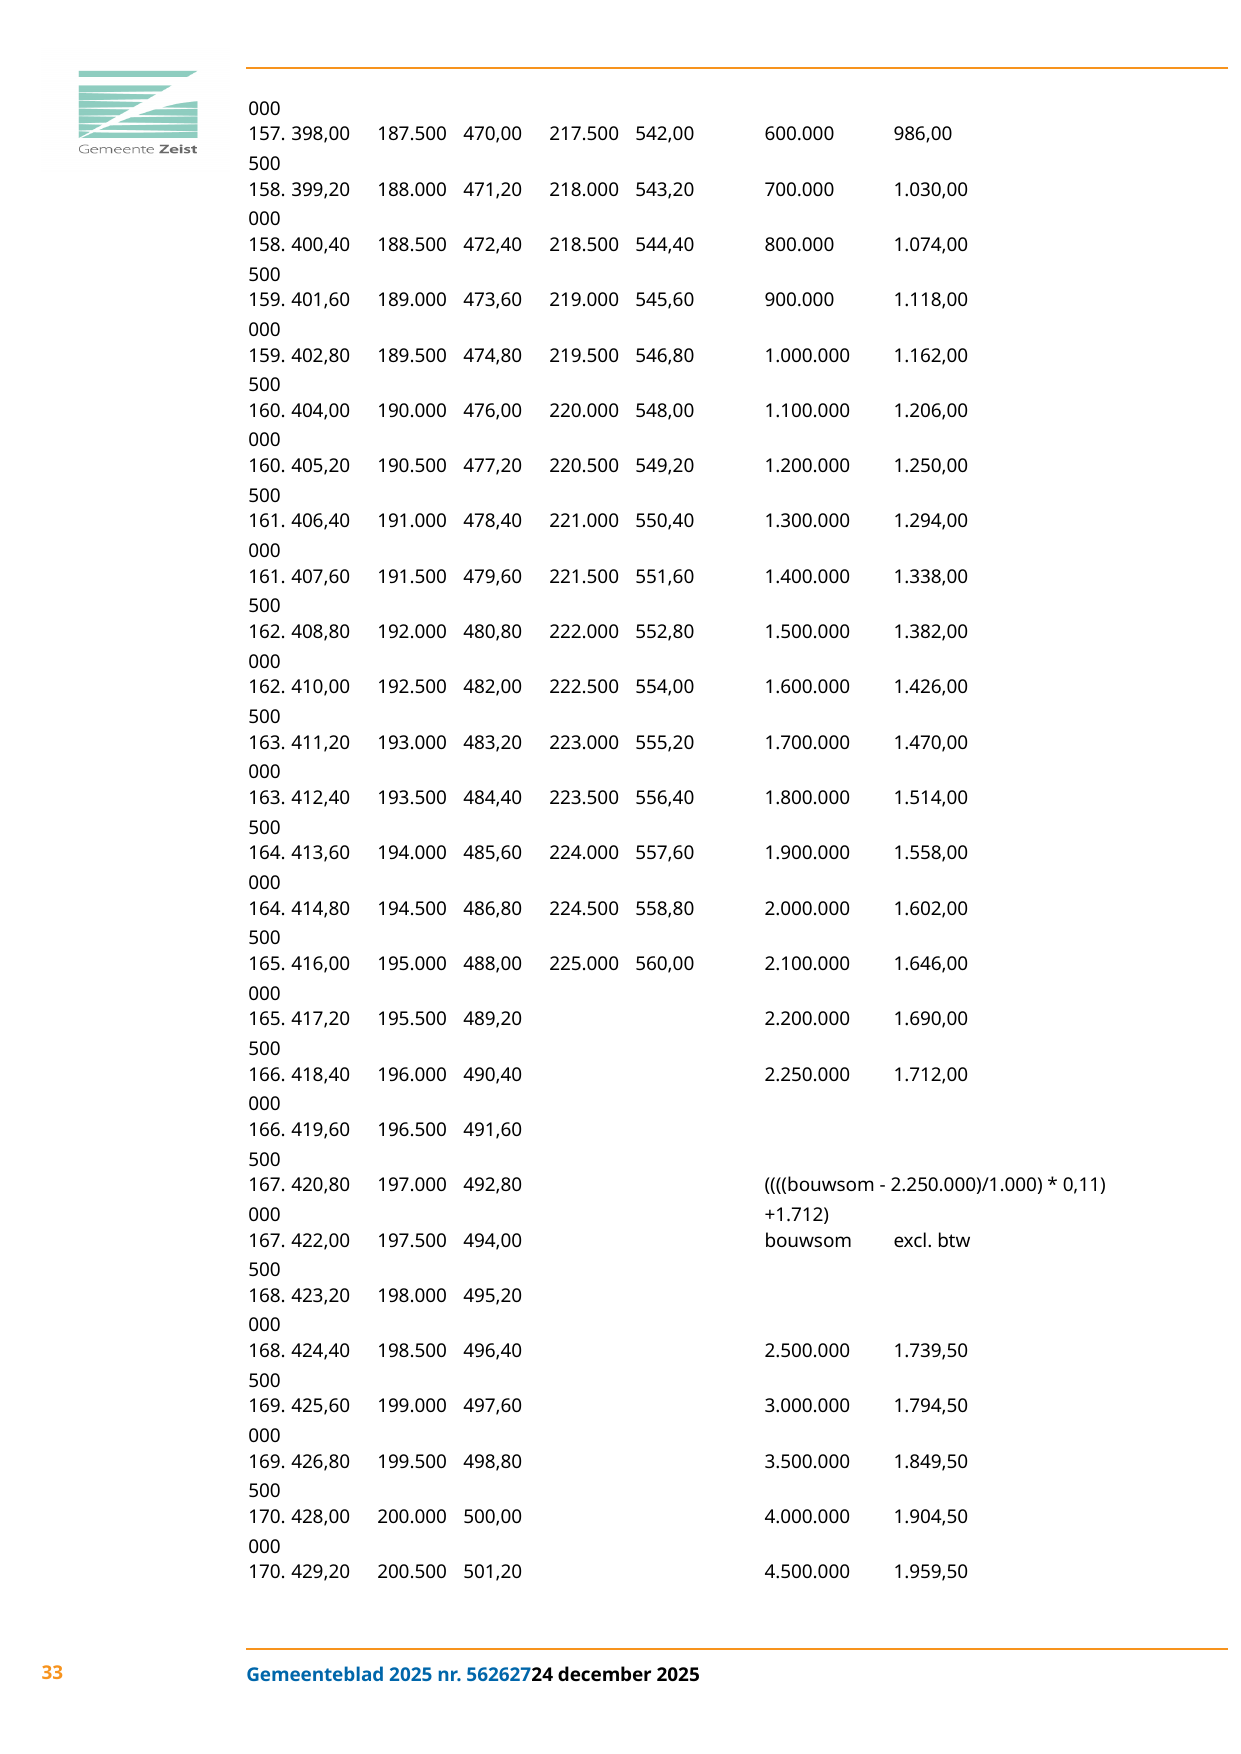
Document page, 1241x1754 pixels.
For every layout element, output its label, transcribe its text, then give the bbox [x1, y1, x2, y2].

table_cell [549, 1338, 635, 1393]
table_cell 188.000 [377, 176, 463, 231]
table_cell 412,40 [291, 784, 377, 839]
table_cell [721, 121, 764, 176]
table_cell 3.000.000 [764, 1393, 893, 1448]
table_cell 189.500 [377, 342, 463, 397]
table_cell [721, 895, 764, 950]
table_cell 161.500 [248, 563, 291, 618]
table_cell 419,60 [291, 1116, 377, 1171]
table_cell 194.000 [377, 840, 463, 895]
table_cell [1023, 95, 1065, 121]
table_cell 219.500 [549, 342, 635, 397]
table_cell [635, 1448, 721, 1503]
table_cell [721, 840, 764, 895]
table_cell 497,60 [463, 1393, 549, 1448]
table_cell 1.712,00 [893, 1061, 1022, 1116]
table_cell 498,80 [463, 1448, 549, 1503]
table_cell 2.000.000 [764, 895, 893, 950]
table_cell 161.000 [248, 508, 291, 563]
table_cell [1023, 618, 1065, 674]
table_cell [721, 1448, 764, 1503]
table_cell 483,20 [463, 729, 549, 784]
table_cell 554,00 [635, 674, 721, 729]
table_cell [1065, 231, 1108, 286]
table_cell [635, 1503, 721, 1559]
table_cell 224.500 [549, 895, 635, 950]
table_cell 1.700.000 [764, 729, 893, 784]
table_cell 556,40 [635, 784, 721, 839]
table_cell 222.000 [549, 618, 635, 674]
table_cell 199.000 [377, 1393, 463, 1448]
table_cell 558,80 [635, 895, 721, 950]
table_cell 548,00 [635, 397, 721, 452]
table_cell [635, 1282, 721, 1337]
table_cell [721, 1282, 764, 1337]
table_cell 190.000 [377, 397, 463, 452]
table_cell [1023, 784, 1065, 839]
table_cell [1023, 1338, 1065, 1393]
table_cell 1.800.000 [764, 784, 893, 839]
table_cell 1.118,00 [893, 286, 1022, 342]
table_cell [893, 95, 1022, 121]
table_cell 160.500 [248, 453, 291, 508]
table_cell [549, 1448, 635, 1503]
table_cell 1.849,50 [893, 1448, 1022, 1503]
table_cell 220.500 [549, 453, 635, 508]
table_cell 167.500 [248, 1227, 291, 1282]
table_cell 1.794,50 [893, 1393, 1022, 1448]
table_cell [721, 950, 764, 1006]
table_cell [1023, 729, 1065, 784]
table_cell 477,20 [463, 453, 549, 508]
table_cell 1.602,00 [893, 895, 1022, 950]
table_cell [1065, 1559, 1108, 1584]
table_cell 490,40 [463, 1061, 549, 1116]
table_cell [549, 1006, 635, 1061]
table_cell [721, 286, 764, 342]
table_cell 225.000 [549, 950, 635, 1006]
table_cell [1023, 1006, 1065, 1061]
table_cell 1.646,00 [893, 950, 1022, 1006]
table_cell [1023, 397, 1065, 452]
table_cell 193.000 [377, 729, 463, 784]
table_cell 428,00 [291, 1503, 377, 1559]
table_cell 800.000 [764, 231, 893, 286]
table_cell 2.500.000 [764, 1338, 893, 1393]
table_cell [764, 1282, 893, 1337]
table_cell 198.500 [377, 1338, 463, 1393]
table_cell 1.900.000 [764, 840, 893, 895]
table_cell 478,40 [463, 508, 549, 563]
table_cell [1023, 1503, 1065, 1559]
table_cell [721, 1559, 764, 1584]
table_cell 1.400.000 [764, 563, 893, 618]
table_cell 2.250.000 [764, 1061, 893, 1116]
table_cell 986,00 [893, 121, 1022, 176]
table_cell 163.000 [248, 729, 291, 784]
table_cell 1.250,00 [893, 453, 1022, 508]
table_cell 407,60 [291, 563, 377, 618]
table_cell 160.000 [248, 397, 291, 452]
table_cell [549, 1116, 635, 1171]
table_cell 189.000 [377, 286, 463, 342]
table_cell 190.500 [377, 453, 463, 508]
table_cell 4.000.000 [764, 1503, 893, 1559]
table_cell 1.959,50 [893, 1559, 1022, 1584]
table_cell 411,20 [291, 729, 377, 784]
table_cell 408,80 [291, 618, 377, 674]
table_cell 221.500 [549, 563, 635, 618]
table_cell 480,80 [463, 618, 549, 674]
table_cell [635, 1006, 721, 1061]
table_cell [549, 1503, 635, 1559]
table_cell 414,80 [291, 895, 377, 950]
table_cell [549, 1393, 635, 1448]
table_cell 1.000.000 [764, 342, 893, 397]
table_cell 163.500 [248, 784, 291, 839]
table_cell [1065, 342, 1108, 397]
table_cell 195.500 [377, 1006, 463, 1061]
table_cell [1023, 176, 1065, 231]
table_cell [1023, 950, 1065, 1006]
table_cell 217.500 [549, 121, 635, 176]
table_cell 187.500 [377, 121, 463, 176]
table_cell [1023, 1116, 1065, 1171]
table_cell 474,80 [463, 342, 549, 397]
table_cell 429,20 [291, 1559, 377, 1584]
table_cell 1.382,00 [893, 618, 1022, 674]
table_cell [1065, 508, 1108, 563]
table_cell [1065, 176, 1108, 231]
table_cell [1065, 729, 1108, 784]
table_cell [377, 95, 463, 121]
table_cell [1065, 950, 1108, 1006]
table_cell 546,80 [635, 342, 721, 397]
table_cell [635, 1227, 721, 1282]
table_cell 192.500 [377, 674, 463, 729]
table_cell 472,40 [463, 231, 549, 286]
table_cell 482,00 [463, 674, 549, 729]
table_cell 552,80 [635, 618, 721, 674]
table_cell 494,00 [463, 1227, 549, 1282]
table_cell 1.206,00 [893, 397, 1022, 452]
table_cell 221.000 [549, 508, 635, 563]
table_cell 3.500.000 [764, 1448, 893, 1503]
table_cell 196.500 [377, 1116, 463, 1171]
table_cell [1023, 840, 1065, 895]
table_cell [721, 1227, 764, 1282]
table_cell [1065, 453, 1108, 508]
table_cell [721, 176, 764, 231]
table_cell 496,40 [463, 1338, 549, 1393]
table_cell [721, 453, 764, 508]
table_cell [635, 95, 721, 121]
picture [41, 47, 231, 172]
table_cell 169.500 [248, 1448, 291, 1503]
table_cell [549, 1061, 635, 1116]
table_cell [721, 729, 764, 784]
table_cell 489,20 [463, 1006, 549, 1061]
table_cell 218.500 [549, 231, 635, 286]
table_cell [549, 1282, 635, 1337]
table_cell [1065, 1282, 1108, 1337]
table_cell 479,60 [463, 563, 549, 618]
table_cell 162.500 [248, 674, 291, 729]
table_cell 560,00 [635, 950, 721, 1006]
table_cell 1.030,00 [893, 176, 1022, 231]
table_cell 402,80 [291, 342, 377, 397]
table_cell [721, 342, 764, 397]
table_cell 426,80 [291, 1448, 377, 1503]
table_cell 218.000 [549, 176, 635, 231]
table_cell [1023, 453, 1065, 508]
table_cell [1065, 1116, 1108, 1171]
table_cell 196.000 [377, 1061, 463, 1116]
table_cell 166.500 [248, 1116, 291, 1171]
table_cell [721, 1116, 764, 1171]
table_cell [635, 1116, 721, 1171]
table_cell [1023, 508, 1065, 563]
table_cell [721, 508, 764, 563]
table_cell [549, 1227, 635, 1282]
table_cell 1.514,00 [893, 784, 1022, 839]
table_cell [549, 1559, 635, 1584]
table_cell ((((bouwsom - 2.250.000)/1.000) * 0,11) +1.712) [764, 1171, 1108, 1227]
table_cell [1023, 1227, 1065, 1282]
table_cell 470,00 [463, 121, 549, 176]
table_cell [721, 1061, 764, 1116]
table_cell 1.904,50 [893, 1503, 1022, 1559]
table_cell [549, 95, 635, 121]
table_cell 1.294,00 [893, 508, 1022, 563]
table_cell [1065, 95, 1108, 121]
table_cell 2.100.000 [764, 950, 893, 1006]
table_cell 167.000 [248, 1171, 291, 1227]
table_cell 1.600.000 [764, 674, 893, 729]
table_cell [721, 1171, 764, 1227]
table_cell 224.000 [549, 840, 635, 895]
table_cell [721, 618, 764, 674]
table_cell 545,60 [635, 286, 721, 342]
table_cell 495,20 [463, 1282, 549, 1337]
table_cell 170. [248, 1559, 291, 1584]
table_cell 400,40 [291, 231, 377, 286]
table_cell 1.690,00 [893, 1006, 1022, 1061]
table_cell 200.000 [377, 1503, 463, 1559]
table_cell [1023, 231, 1065, 286]
table_cell 1.300.000 [764, 508, 893, 563]
table_cell 544,40 [635, 231, 721, 286]
table_cell 192.000 [377, 618, 463, 674]
table_cell 424,40 [291, 1338, 377, 1393]
table_cell 486,80 [463, 895, 549, 950]
table_cell 422,00 [291, 1227, 377, 1282]
table_cell [721, 563, 764, 618]
table_cell [893, 1116, 1022, 1171]
table_cell [549, 1171, 635, 1227]
table_cell 488,00 [463, 950, 549, 1006]
table_cell [463, 95, 549, 121]
table_cell 188.500 [377, 231, 463, 286]
table_cell 223.000 [549, 729, 635, 784]
table_cell [721, 1338, 764, 1393]
table_cell [635, 1061, 721, 1116]
table_cell [1023, 342, 1065, 397]
table_cell 551,60 [635, 563, 721, 618]
table_cell 1.558,00 [893, 840, 1022, 895]
table_cell 170.000 [248, 1503, 291, 1559]
table_cell [1023, 121, 1065, 176]
table_cell 159.000 [248, 286, 291, 342]
table_cell [1023, 895, 1065, 950]
table_cell [721, 397, 764, 452]
table_cell 199.500 [377, 1448, 463, 1503]
table_cell 165.000 [248, 950, 291, 1006]
table_cell 222.500 [549, 674, 635, 729]
table_cell 1.200.000 [764, 453, 893, 508]
table_cell [1065, 1338, 1108, 1393]
table_cell 700.000 [764, 176, 893, 231]
table_cell [1023, 563, 1065, 618]
table_cell 220.000 [549, 397, 635, 452]
table_cell [1023, 1393, 1065, 1448]
table_cell 1.500.000 [764, 618, 893, 674]
table_cell [635, 1559, 721, 1584]
table_cell 168.000 [248, 1282, 291, 1337]
table_cell [635, 1393, 721, 1448]
table_cell [1023, 1559, 1065, 1584]
table_cell [1023, 1282, 1065, 1337]
table_cell bouwsom [764, 1227, 893, 1282]
table_cell 169.000 [248, 1393, 291, 1448]
table_cell 1.426,00 [893, 674, 1022, 729]
table_cell 501,20 [463, 1559, 549, 1584]
table_cell [1065, 840, 1108, 895]
table_cell 197.500 [377, 1227, 463, 1282]
table_cell [1065, 121, 1108, 176]
table_cell 197.000 [377, 1171, 463, 1227]
table_cell 476,00 [463, 397, 549, 452]
table_cell 159.500 [248, 342, 291, 397]
table_cell [1065, 784, 1108, 839]
table_cell 500,00 [463, 1503, 549, 1559]
table_cell [721, 231, 764, 286]
table_cell [1065, 397, 1108, 452]
table_cell 200.500 [377, 1559, 463, 1584]
table_cell [1065, 286, 1108, 342]
table_cell [1065, 1061, 1108, 1116]
table_cell [1065, 1227, 1108, 1282]
table_cell [1023, 1448, 1065, 1503]
table_cell [635, 1171, 721, 1227]
table_cell 1.470,00 [893, 729, 1022, 784]
table_cell 484,40 [463, 784, 549, 839]
table_cell 420,80 [291, 1171, 377, 1227]
table_cell [1065, 895, 1108, 950]
table_cell 418,40 [291, 1061, 377, 1116]
table_cell [721, 674, 764, 729]
table_cell [764, 95, 893, 121]
table_cell 164.500 [248, 895, 291, 950]
table_cell [1065, 618, 1108, 674]
table_cell excl. btw [893, 1227, 1022, 1282]
table_cell [1023, 674, 1065, 729]
table_cell 1.100.000 [764, 397, 893, 452]
table_cell 491,60 [463, 1116, 549, 1171]
table_cell 600.000 [764, 121, 893, 176]
table_cell 158.500 [248, 231, 291, 286]
table_cell 191.000 [377, 508, 463, 563]
table_cell 900.000 [764, 286, 893, 342]
table_cell 000 [248, 95, 291, 121]
table_cell [1065, 563, 1108, 618]
table_cell 555,20 [635, 729, 721, 784]
table_cell [635, 1338, 721, 1393]
table_cell 485,60 [463, 840, 549, 895]
table_cell 406,40 [291, 508, 377, 563]
table_cell 423,20 [291, 1282, 377, 1337]
table_cell 195.000 [377, 950, 463, 1006]
table_cell [893, 1282, 1022, 1337]
table_cell 417,20 [291, 1006, 377, 1061]
table_cell [721, 1503, 764, 1559]
table_cell 542,00 [635, 121, 721, 176]
table_cell 1.338,00 [893, 563, 1022, 618]
table_cell 471,20 [463, 176, 549, 231]
table_cell 1.074,00 [893, 231, 1022, 286]
table_cell 1.739,50 [893, 1338, 1022, 1393]
table_cell 2.200.000 [764, 1006, 893, 1061]
table_cell 401,60 [291, 286, 377, 342]
table_cell 166.000 [248, 1061, 291, 1116]
table_cell 198.000 [377, 1282, 463, 1337]
table_cell [1023, 286, 1065, 342]
table_cell 557,60 [635, 840, 721, 895]
table_cell [1065, 1006, 1108, 1061]
table_cell 157.500 [248, 121, 291, 176]
table_cell 416,00 [291, 950, 377, 1006]
table_cell 543,20 [635, 176, 721, 231]
table_cell 194.500 [377, 895, 463, 950]
table_cell 158.000 [248, 176, 291, 231]
table_cell 413,60 [291, 840, 377, 895]
table_cell 168.500 [248, 1338, 291, 1393]
table_cell 550,40 [635, 508, 721, 563]
table_cell 410,00 [291, 674, 377, 729]
table_cell [1065, 1448, 1108, 1503]
table_cell 399,20 [291, 176, 377, 231]
table_cell [1023, 1061, 1065, 1116]
table_cell 193.500 [377, 784, 463, 839]
table_cell [764, 1116, 893, 1171]
table_cell 162.000 [248, 618, 291, 674]
table_cell [1065, 1503, 1108, 1559]
table_cell 492,80 [463, 1171, 549, 1227]
table_cell 404,00 [291, 397, 377, 452]
table_cell [721, 1393, 764, 1448]
table_cell 405,20 [291, 453, 377, 508]
table_cell 425,60 [291, 1393, 377, 1448]
table_cell 398,00 [291, 121, 377, 176]
table_cell [291, 95, 377, 121]
table_cell 473,60 [463, 286, 549, 342]
table_cell [721, 1006, 764, 1061]
table_cell [1065, 1393, 1108, 1448]
table_cell 164.000 [248, 840, 291, 895]
table_cell 1.162,00 [893, 342, 1022, 397]
table_cell 549,20 [635, 453, 721, 508]
table_cell [721, 784, 764, 839]
table_cell 4.500.000 [764, 1559, 893, 1584]
table_cell [1065, 674, 1108, 729]
table_cell 223.500 [549, 784, 635, 839]
table_cell 219.000 [549, 286, 635, 342]
table_cell 165.500 [248, 1006, 291, 1061]
table_cell 191.500 [377, 563, 463, 618]
table_cell [721, 95, 764, 121]
